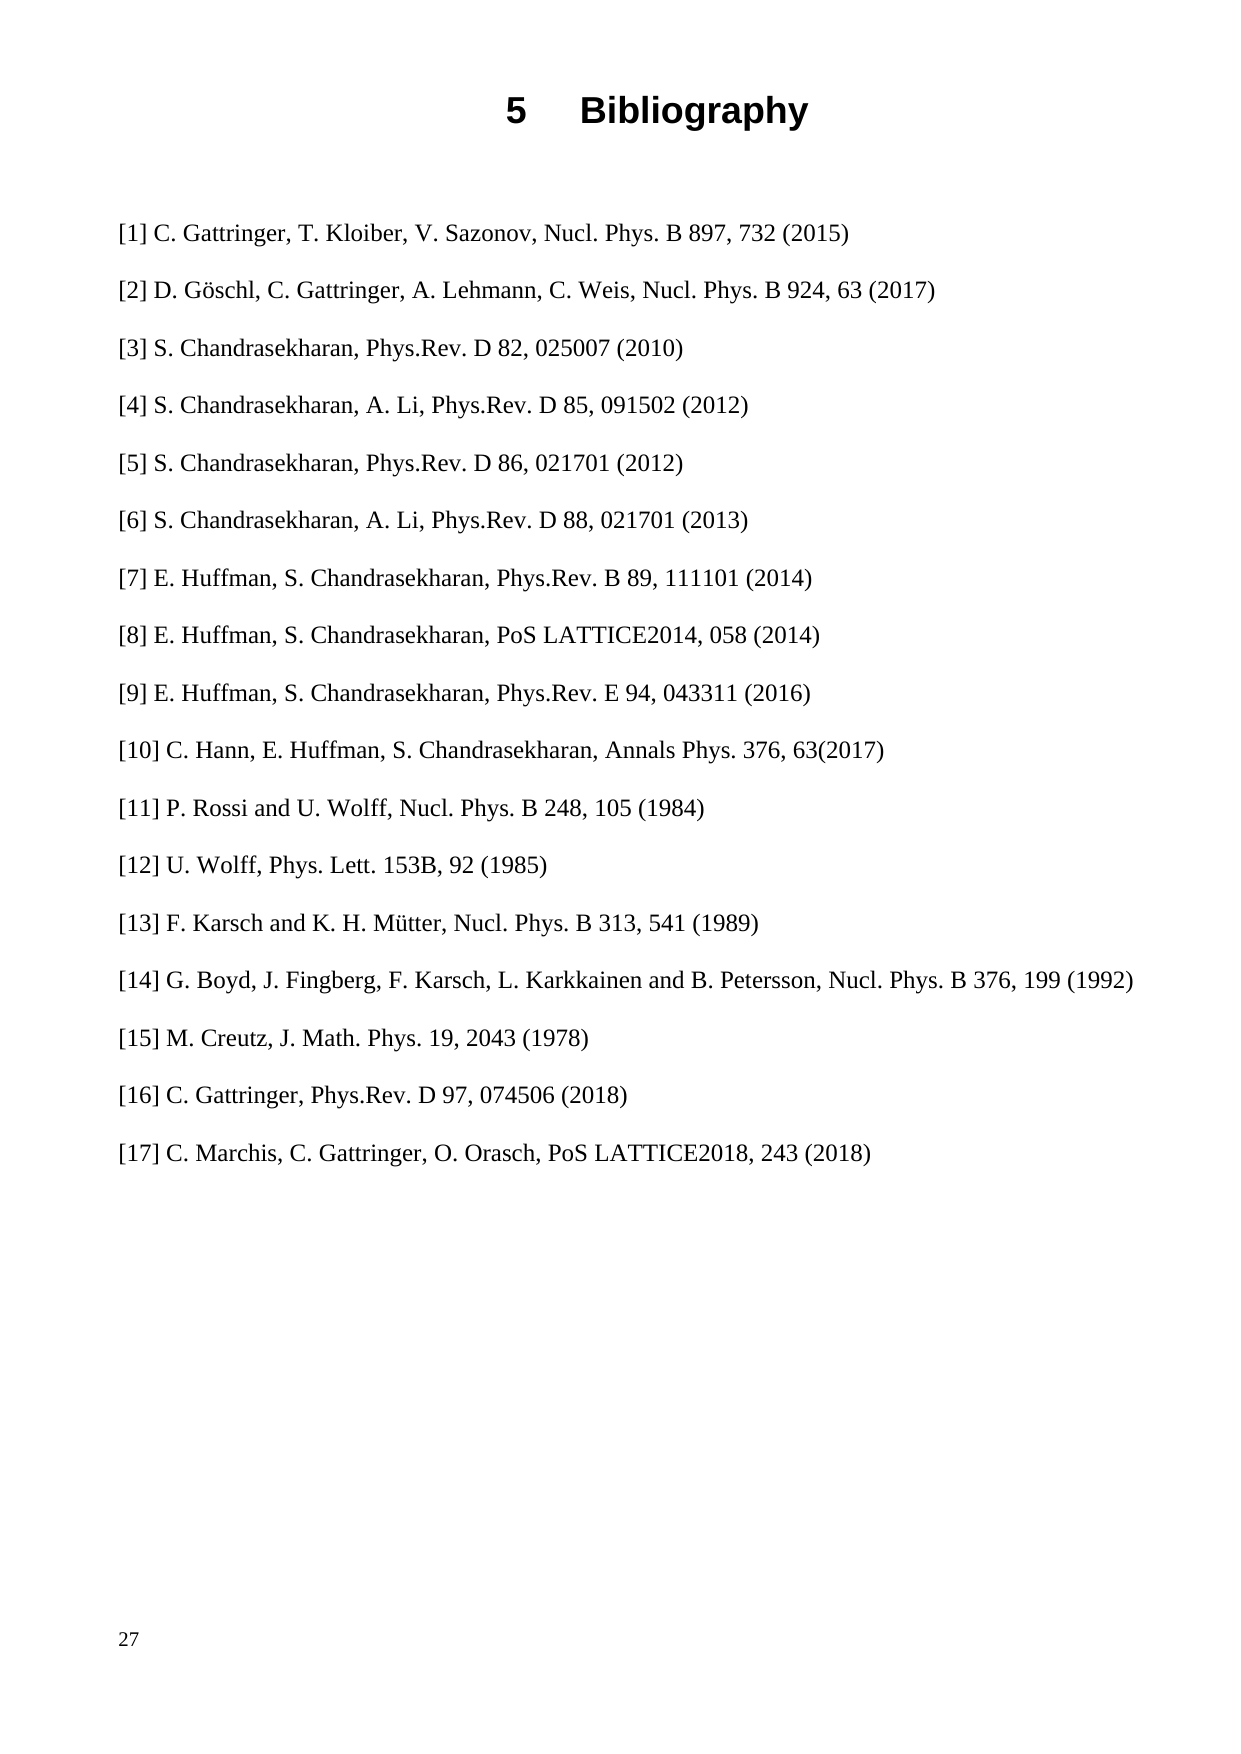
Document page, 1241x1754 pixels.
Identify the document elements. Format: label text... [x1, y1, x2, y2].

text [10] C. Hann, E. Huffman, S. Chandrasekharan, Annals Phys. 376, 63(2017) [118, 736, 1196, 764]
subtitle Bibliography [118, 89, 1196, 132]
text [9] E. Huffman, S. Chandrasekharan, Phys.Rev. E 94, 043311 (2016) [118, 678, 1196, 707]
text [6] S. Chandrasekharan, A. Li, Phys.Rev. D 88, 021701 (2013) [118, 506, 1196, 534]
text [17] C. Marchis, C. Gattringer, O. Orasch, PoS LATTICE2018, 243 (2018) [118, 1138, 1196, 1167]
text [5] S. Chandrasekharan, Phys.Rev. D 86, 021701 (2012) [118, 448, 1196, 477]
text [15] M. Creutz, J. Math. Phys. 19, 2043 (1978) [118, 1023, 1196, 1052]
text [7] E. Huffman, S. Chandrasekharan, Phys.Rev. B 89, 111101 (2014) [118, 563, 1196, 592]
text [1] C. Gattringer, T. Kloiber, V. Sazonov, Nucl. Phys. B 897, 732 (2015) [118, 218, 1196, 247]
text [16] C. Gattringer, Phys.Rev. D 97, 074506 (2018) [118, 1081, 1196, 1109]
text [3] S. Chandrasekharan, Phys.Rev. D 82, 025007 (2010) [118, 333, 1196, 362]
text [14] G. Boyd, J. Fingberg, F. Karsch, L. Karkkainen and B. Petersson, Nucl. Phys. B 376, 199 (1992) [118, 966, 1196, 994]
text [8] E. Huffman, S. Chandrasekharan, PoS LATTICE2014, 058 (2014) [118, 621, 1196, 649]
text [13] F. Karsch and K. H. Mütter, Nucl. Phys. B 313, 541 (1989) [118, 908, 1196, 937]
text [2] D. Göschl, C. Gattringer, A. Lehmann, C. Weis, Nucl. Phys. B 924, 63 (2017) [118, 276, 1196, 304]
text [11] P. Rossi and U. Wolff, Nucl. Phys. B 248, 105 (1984) [118, 793, 1196, 822]
text [12] U. Wolff, Phys. Lett. 153B, 92 (1985) [118, 851, 1196, 879]
text [4] S. Chandrasekharan, A. Li, Phys.Rev. D 85, 091502 (2012) [118, 391, 1196, 419]
